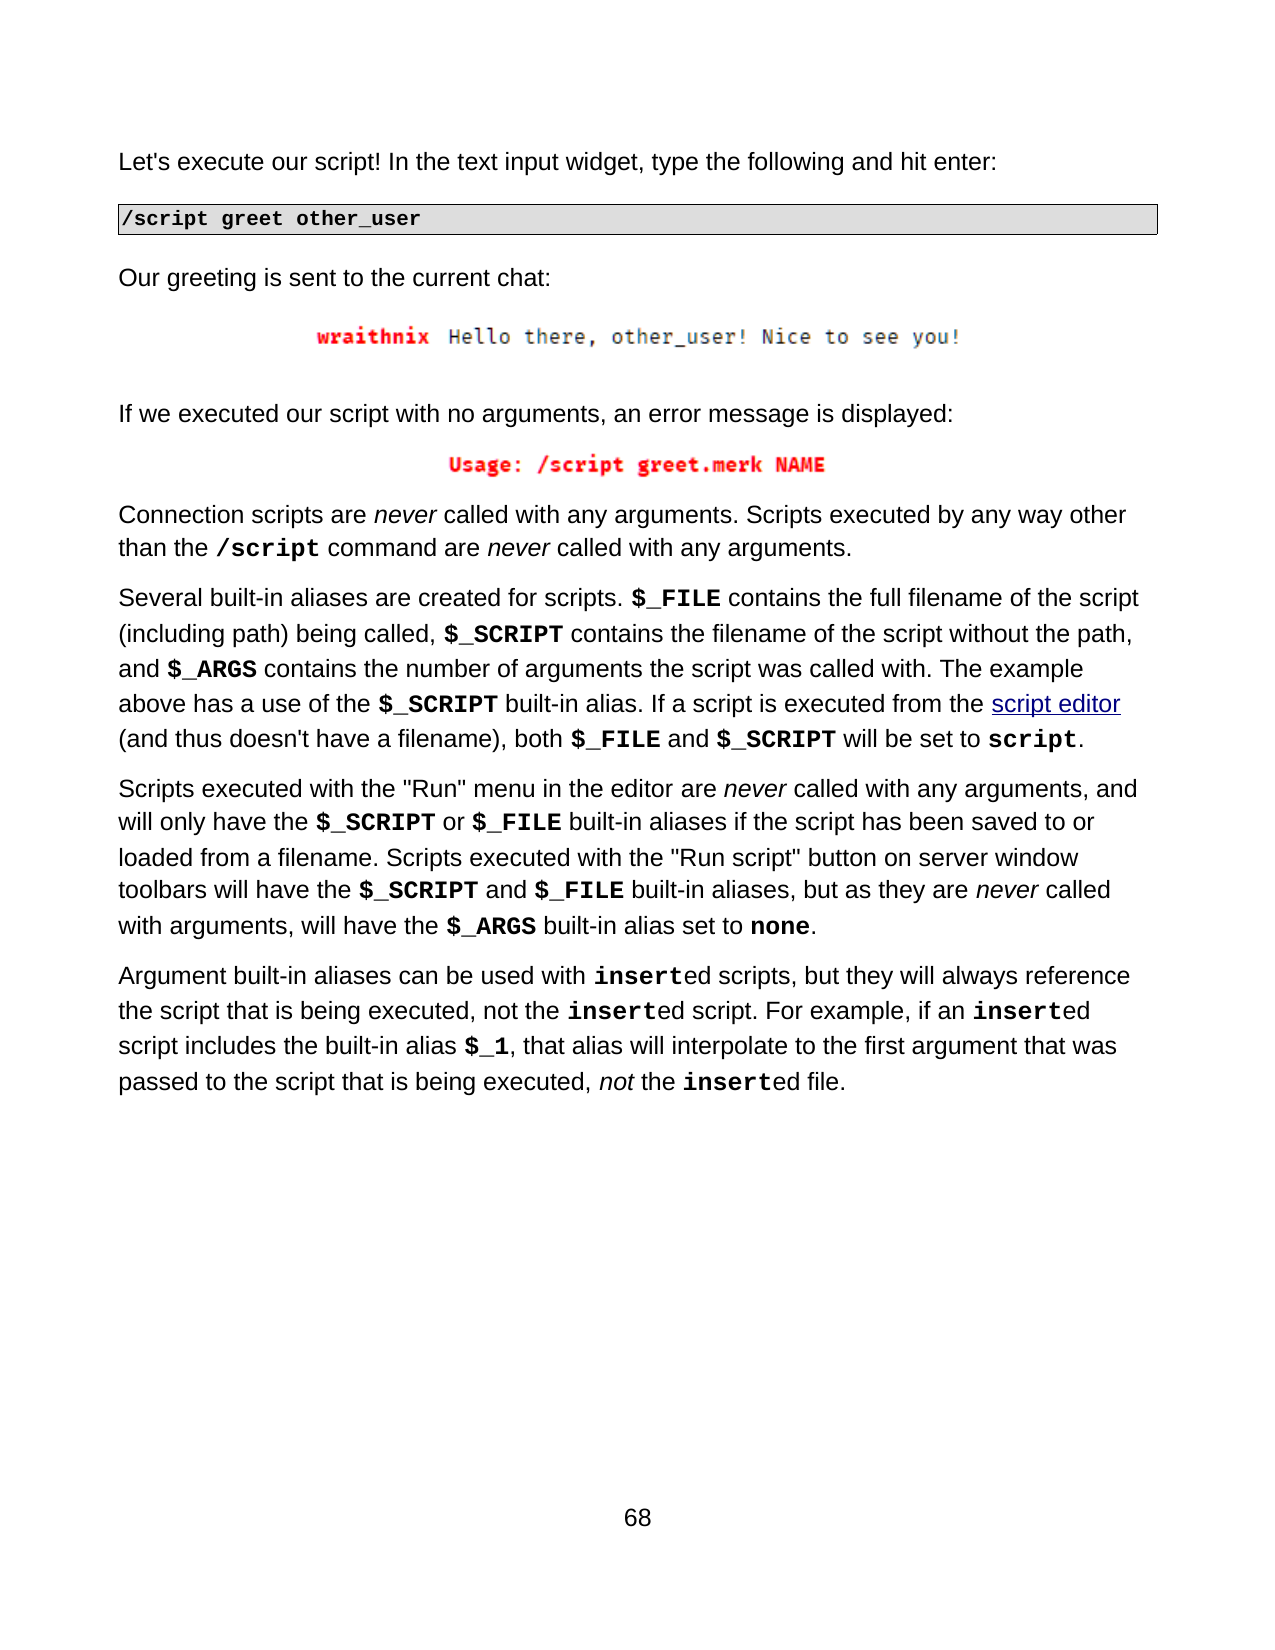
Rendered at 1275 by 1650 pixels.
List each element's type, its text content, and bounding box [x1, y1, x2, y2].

text Let's execute our script! In the text input widget, type the following and hit enter: [118, 147, 1157, 176]
picture [443, 447, 832, 482]
text Connection scripts are never called with any arguments. Scripts executed by any way other than the /script command are never called with any arguments. [118, 500, 1157, 564]
table_header /script greet other_user [119, 205, 1157, 234]
text Scripts executed with the "Run" menu in the editor are never called with any arguments, and will only have the $_SCRIPT or $_FILE built-in aliases if the script has been saved to or loaded from a filename. Scripts executed with the "Run script" button on server window toolbars will have the $_SCRIPT and $_FILE built-in aliases, but as they are never called with arguments, will have the $_ARGS built-in alias set to none. [118, 774, 1157, 942]
text Our greeting is sent to the current chat: [118, 263, 1157, 292]
text Several built-in aliases are created for scripts. $_FILE contains the full filename of the script (including path) being called, $_SCRIPT contains the filename of the script without the path, and $_ARGS contains the number of arguments the script was called with. The example above has a use of the $_SCRIPT built-in alias. If a script is executed from the script editor (and thus doesn't have a filename), both $_FILE and $_SCRIPT will be set to script. [118, 583, 1157, 755]
text If we executed our script with no arguments, an error message is displayed: [118, 399, 1157, 428]
picture [311, 320, 964, 352]
text Argument built-in aliases can be used with inserted scripts, but they will always reference the script that is being executed, not the inserted script. For example, if an inserted script includes the built-in alias $_1, that alias will interpolate to the first argument that was passed to the script that is being executed, not the inserted file. [118, 961, 1157, 1097]
